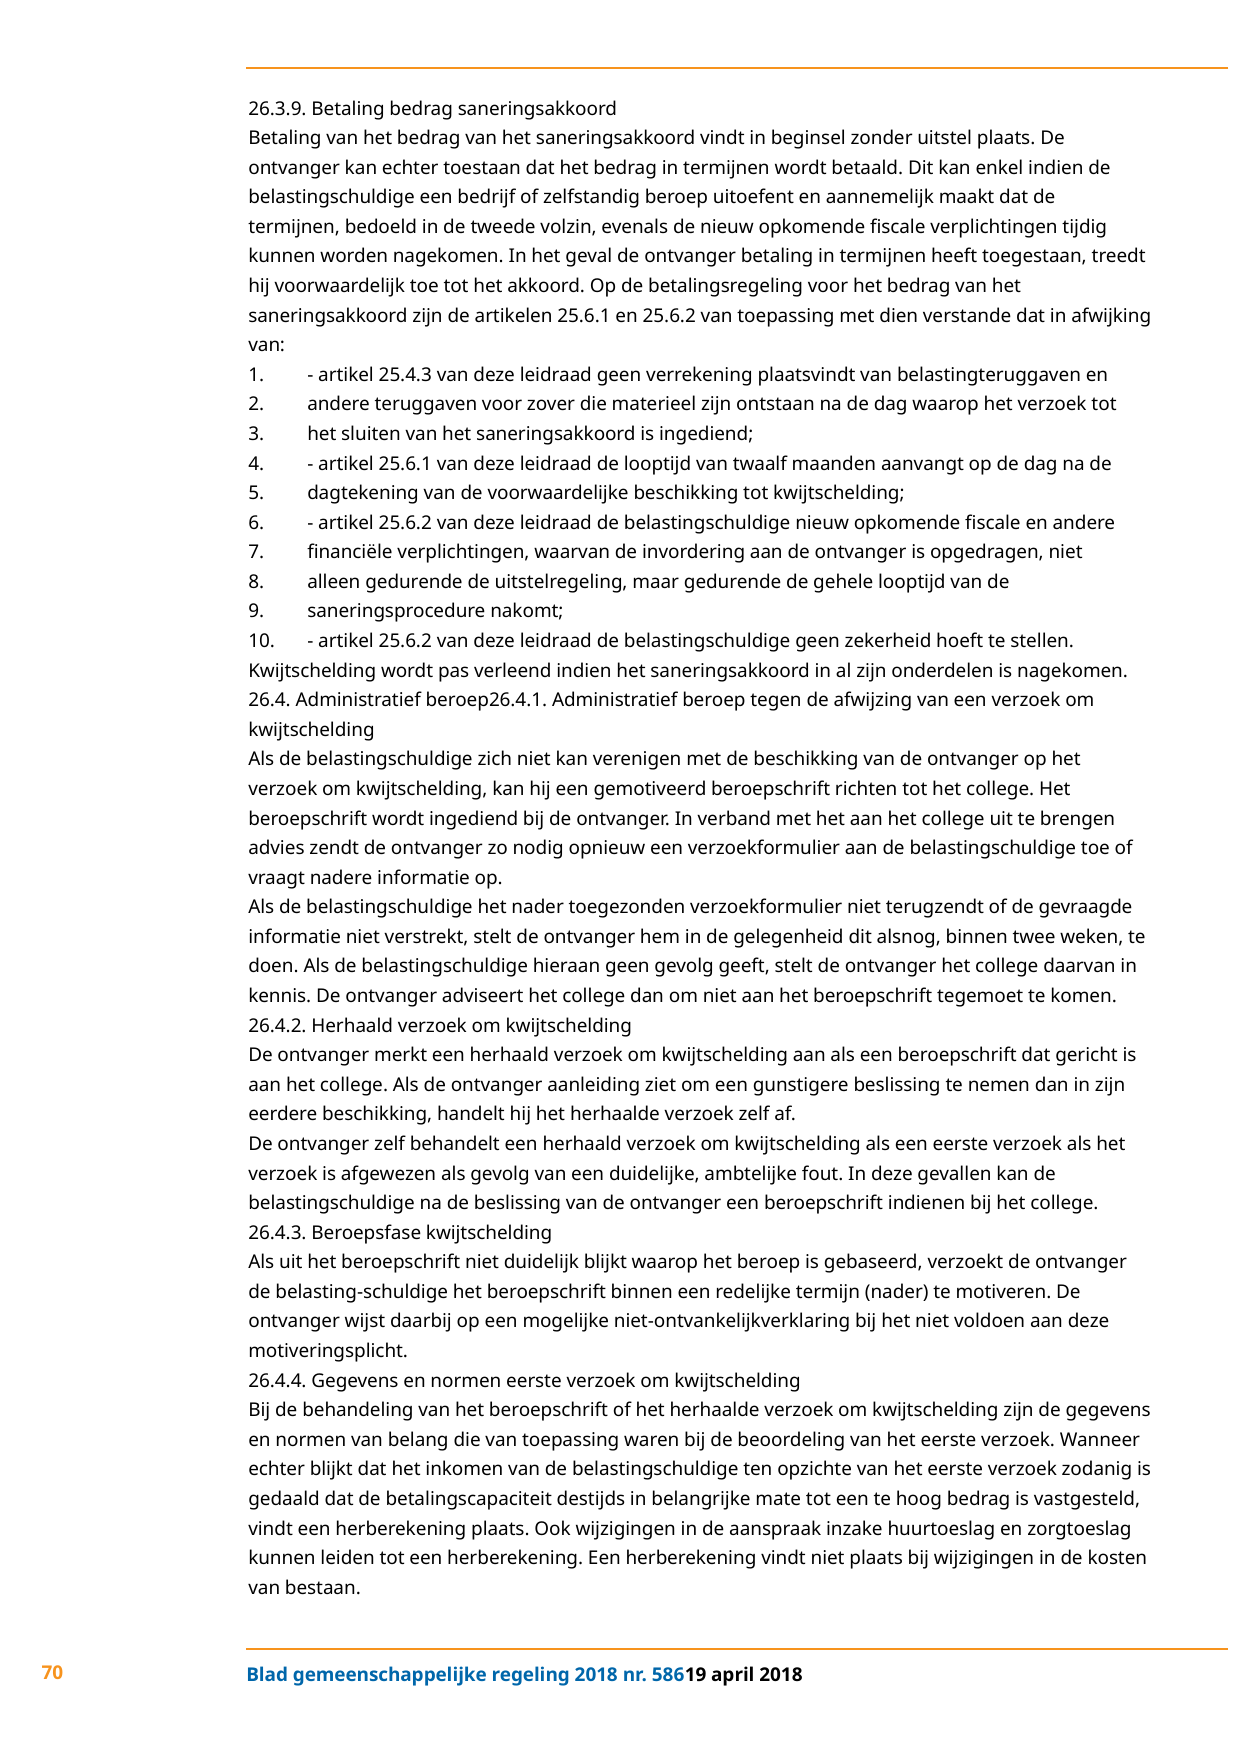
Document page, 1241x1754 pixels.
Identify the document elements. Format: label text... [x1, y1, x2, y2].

text 26.4. Administratief beroep26.4.1. Administratief beroep tegen de afwijzing van een verzoek om kwijtschelding [248, 686, 1152, 742]
text Kwijtschelding wordt pas verleend indien het saneringsakkoord in al zijn onderdelen is nagekomen. [248, 657, 1152, 683]
text 26.4.2. Herhaald verzoek om kwijtschelding [248, 1012, 1152, 1038]
text Bij de behandeling van het beroepschrift of het herhaalde verzoek om kwijtschelding zijn de gegevens en normen van belang die van toepassing waren bij de beoordeling van het eerste verzoek. Wanneer echter blijkt dat het inkomen van de belastingschuldige ten opzichte van het eerste verzoek zodanig is gedaald dat de betalingscapaciteit destijds in belangrijke mate tot een te hoog bedrag is vastgesteld, vindt een herberekening plaats. Ook wijzigingen in de aanspraak inzake huurtoeslag en zorgtoeslag kunnen leiden tot een herberekening. Een herberekening vindt niet plaats bij wijzigingen in de kosten van bestaan. [248, 1396, 1152, 1600]
list - artikel 25.6.1 van deze leidraad de looptijd van twaalf maanden aanvangt op de dag na de [248, 450, 1152, 476]
list het sluiten van het saneringsakkoord is ingediend; [248, 420, 1152, 446]
list saneringsprocedure nakomt; [248, 598, 1152, 623]
text Betaling van het bedrag van het saneringsakkoord vindt in beginsel zonder uitstel plaats. De ontvanger kan echter toestaan dat het bedrag in termijnen wordt betaald. Dit kan enkel indien de belastingschuldige een bedrijf of zelfstandig beroep uitoefent en aannemelijk maakt dat de termijnen, bedoeld in de tweede volzin, evenals de nieuw opkomende fiscale verplichtingen tijdig kunnen worden nagekomen. In het geval de ontvanger betaling in termijnen heeft toegestaan, treedt hij voorwaardelijk toe tot het akkoord. Op de betalingsregeling voor het bedrag van het saneringsakkoord zijn de artikelen 25.6.1 en 25.6.2 van toepassing met dien verstande dat in afwijking van: [248, 124, 1152, 357]
list andere teruggaven voor zover die materieel zijn ontstaan na de dag waarop het verzoek tot [248, 391, 1152, 416]
text Als uit het beroepschrift niet duidelijk blijkt waarop het beroep is gebaseerd, verzoekt de ontvanger de belasting-schuldige het beroepschrift binnen een redelijke termijn (nader) te motiveren. De ontvanger wijst daarbij op een mogelijke niet-ontvankelijkverklaring bij het niet voldoen aan deze motiveringsplicht. [248, 1248, 1152, 1363]
list - artikel 25.4.3 van deze leidraad geen verrekening plaatsvindt van belastingteruggaven en [248, 361, 1152, 387]
text Als de belastingschuldige het nader toegezonden verzoekformulier niet terugzendt of de gevraagde informatie niet verstrekt, stelt de ontvanger hem in de gelegenheid dit alsnog, binnen twee weken, te doen. Als de belastingschuldige hieraan geen gevolg geeft, stelt de ontvanger het college daarvan in kennis. De ontvanger adviseert het college dan om niet aan het beroepschrift tegemoet te komen. [248, 893, 1152, 1008]
list financiële verplichtingen, waarvan de invordering aan de ontvanger is opgedragen, niet [248, 538, 1152, 564]
list dagtekening van de voorwaardelijke beschikking tot kwijtschelding; [248, 479, 1152, 505]
picture [41, 47, 231, 172]
text De ontvanger merkt een herhaald verzoek om kwijtschelding aan als een beroepschrift dat gericht is aan het college. Als de ontvanger aanleiding ziet om een gunstigere beslissing te nemen dan in zijn eerdere beschikking, handelt hij het herhaalde verzoek zelf af. [248, 1041, 1152, 1126]
text 26.4.4. Gegevens en normen eerste verzoek om kwijtschelding [248, 1367, 1152, 1393]
text De ontvanger zelf behandelt een herhaald verzoek om kwijtschelding als een eerste verzoek als het verzoek is afgewezen als gevolg van een duidelijke, ambtelijke fout. In deze gevallen kan de belastingschuldige na de beslissing van de ontvanger een beroepschrift indienen bij het college. [248, 1130, 1152, 1215]
text Als de belastingschuldige zich niet kan verenigen met de beschikking van de ontvanger op het verzoek om kwijtschelding, kan hij een gemotiveerd beroepschrift richten tot het college. Het beroepschrift wordt ingediend bij de ontvanger. In verband met het aan het college uit te brengen advies zendt de ontvanger zo nodig opnieuw een verzoekformulier aan de belastingschuldige toe of vraagt nadere informatie op. [248, 746, 1152, 890]
list - artikel 25.6.2 van deze leidraad de belastingschuldige nieuw opkomende fiscale en andere [248, 509, 1152, 535]
text 26.3.9. Betaling bedrag saneringsakkoord [248, 95, 1152, 121]
list - artikel 25.6.2 van deze leidraad de belastingschuldige geen zekerheid hoeft te stellen. [248, 627, 1152, 653]
list alleen gedurende de uitstelregeling, maar gedurende de gehele looptijd van de [248, 568, 1152, 594]
text 26.4.3. Beroepsfase kwijtschelding [248, 1219, 1152, 1245]
